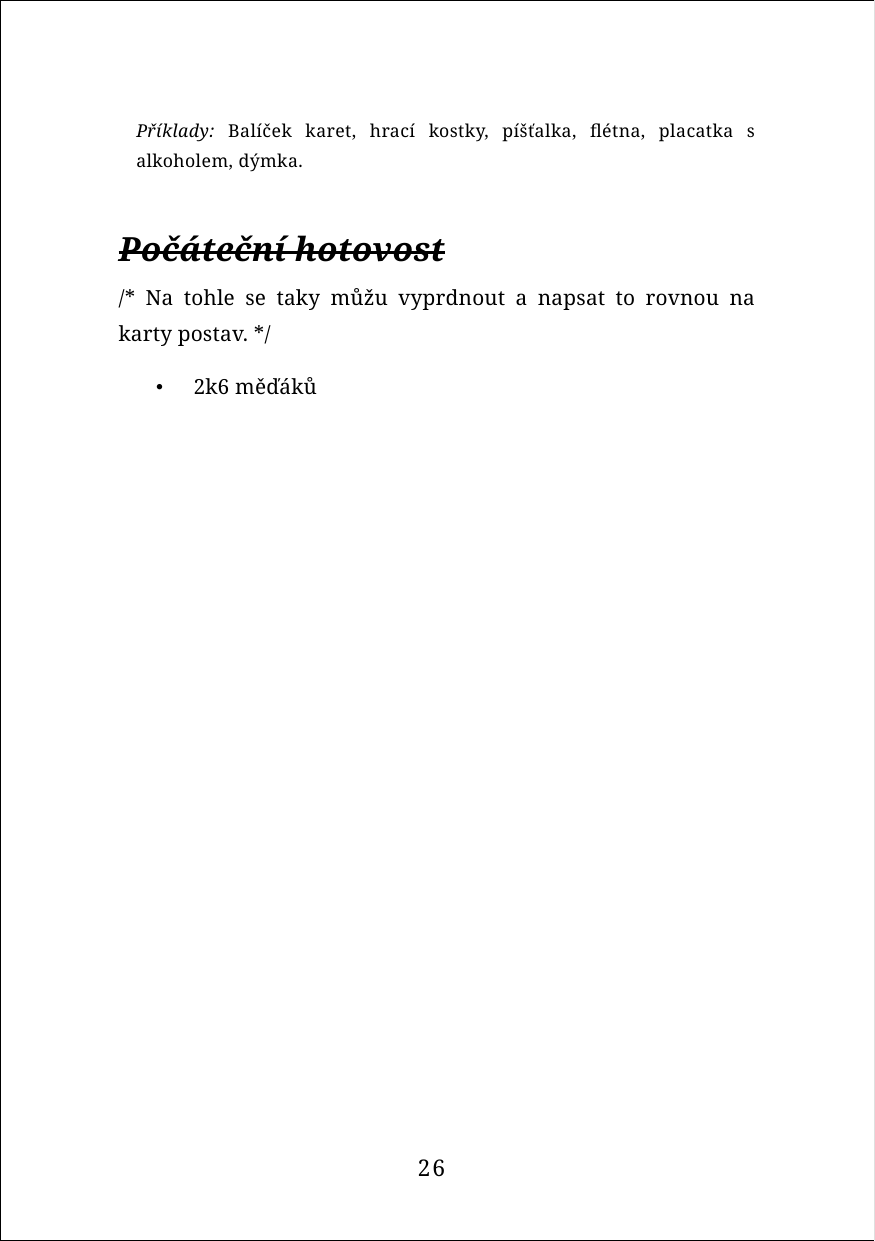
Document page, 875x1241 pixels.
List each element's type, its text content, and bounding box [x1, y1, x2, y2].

subtitle Počáteční hotovost [118, 226, 756, 271]
text /* Na tohle se taky můžu vyprdnout a napsat to rovnou na karty postav. */ [118, 283, 756, 347]
text Příklady: Balíček karet, hrací kostky, píšťalka, flétna, placatka s alkoholem, dýmka. [136, 118, 756, 173]
list 2k6 měďáků [156, 372, 756, 400]
